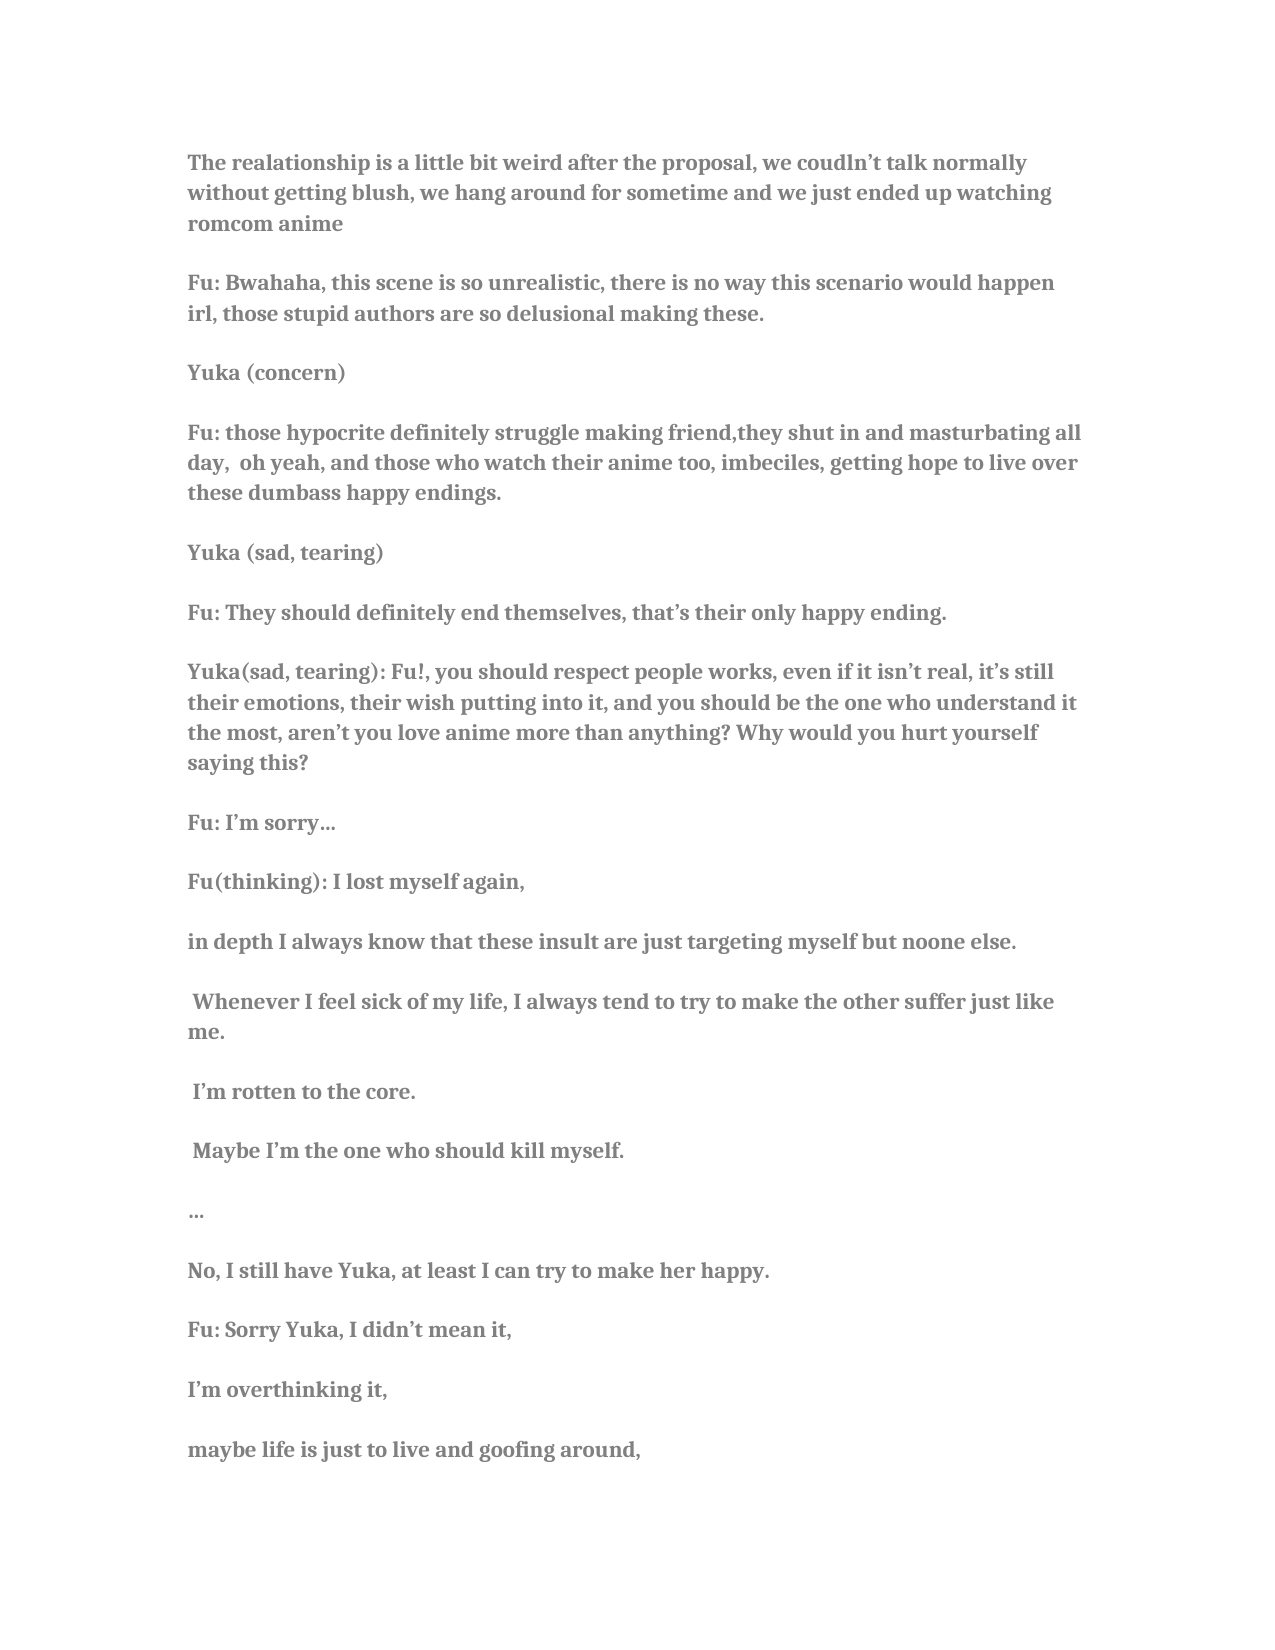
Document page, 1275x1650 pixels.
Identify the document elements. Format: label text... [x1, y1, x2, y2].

text Fu(thinking): I lost myself again, [187, 869, 1087, 896]
text Fu: Sorry Yuka, I didn’t mean it, [187, 1317, 1087, 1343]
text Fu: Bwahaha, this scene is so unrealistic, there is no way this scenario would happen irl, those stupid authors are so delusional making these. [187, 270, 1087, 327]
text … [187, 1198, 1087, 1224]
text No, I still have Yuka, at least I can try to make her happy. [187, 1257, 1087, 1284]
text I’m rotten to the core. [187, 1078, 1087, 1105]
text maybe life is just to live and goofing around, [187, 1437, 1087, 1463]
text Yuka (concern) [187, 360, 1087, 386]
text Maybe I’m the one who should kill myself. [187, 1138, 1087, 1164]
text Yuka (sad, tearing) [187, 540, 1087, 566]
text I’m overthinking it, [187, 1377, 1087, 1403]
text Yuka(sad, tearing): Fu!, you should respect people works, even if it isn’t real, it’s still their emotions, their wish putting into it, and you should be the one who understand it the most, aren’t you love anime more than anything? Why would you hurt yourself saying this? [187, 659, 1087, 776]
text The realationship is a little bit weird after the proposal, we coudln’t talk normally without getting blush, we hang around for sometime and we just ended up watching romcom anime [187, 150, 1087, 237]
text in depth I always know that these insult are just targeting myself but noone else. [187, 929, 1087, 955]
text Whenever I feel sick of my life, I always tend to try to make the other suffer just like me. [187, 988, 1087, 1045]
text Fu: those hypocrite definitely struggle making friend,they shut in and masturbating all day, oh yeah, and those who watch their anime too, imbeciles, getting hope to live over these dumbass happy endings. [187, 420, 1087, 506]
text Fu: I’m sorry… [187, 809, 1087, 836]
text Fu: They should definitely end themselves, that’s their only happy ending. [187, 599, 1087, 626]
